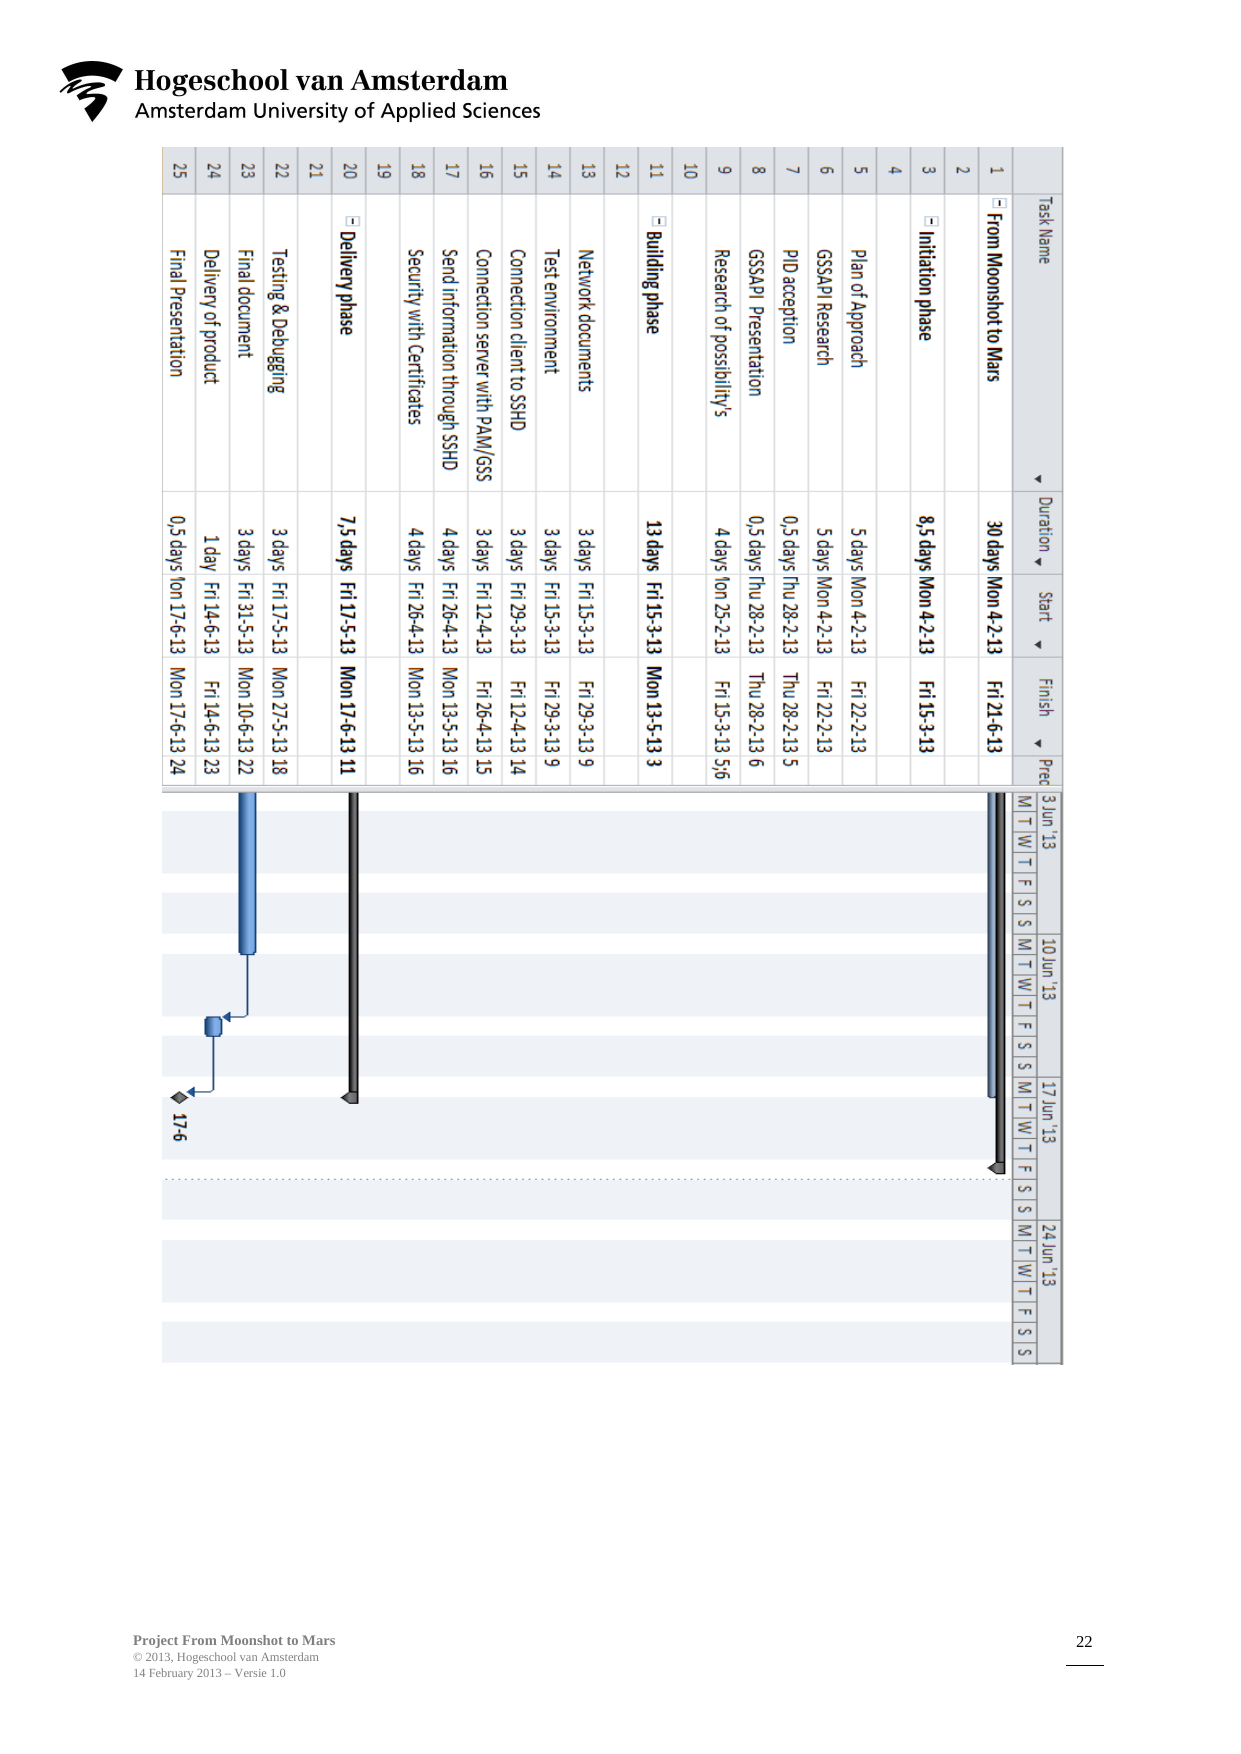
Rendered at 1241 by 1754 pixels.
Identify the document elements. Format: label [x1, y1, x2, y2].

picture [162, 147, 1064, 1365]
picture [0, 0, 622, 123]
